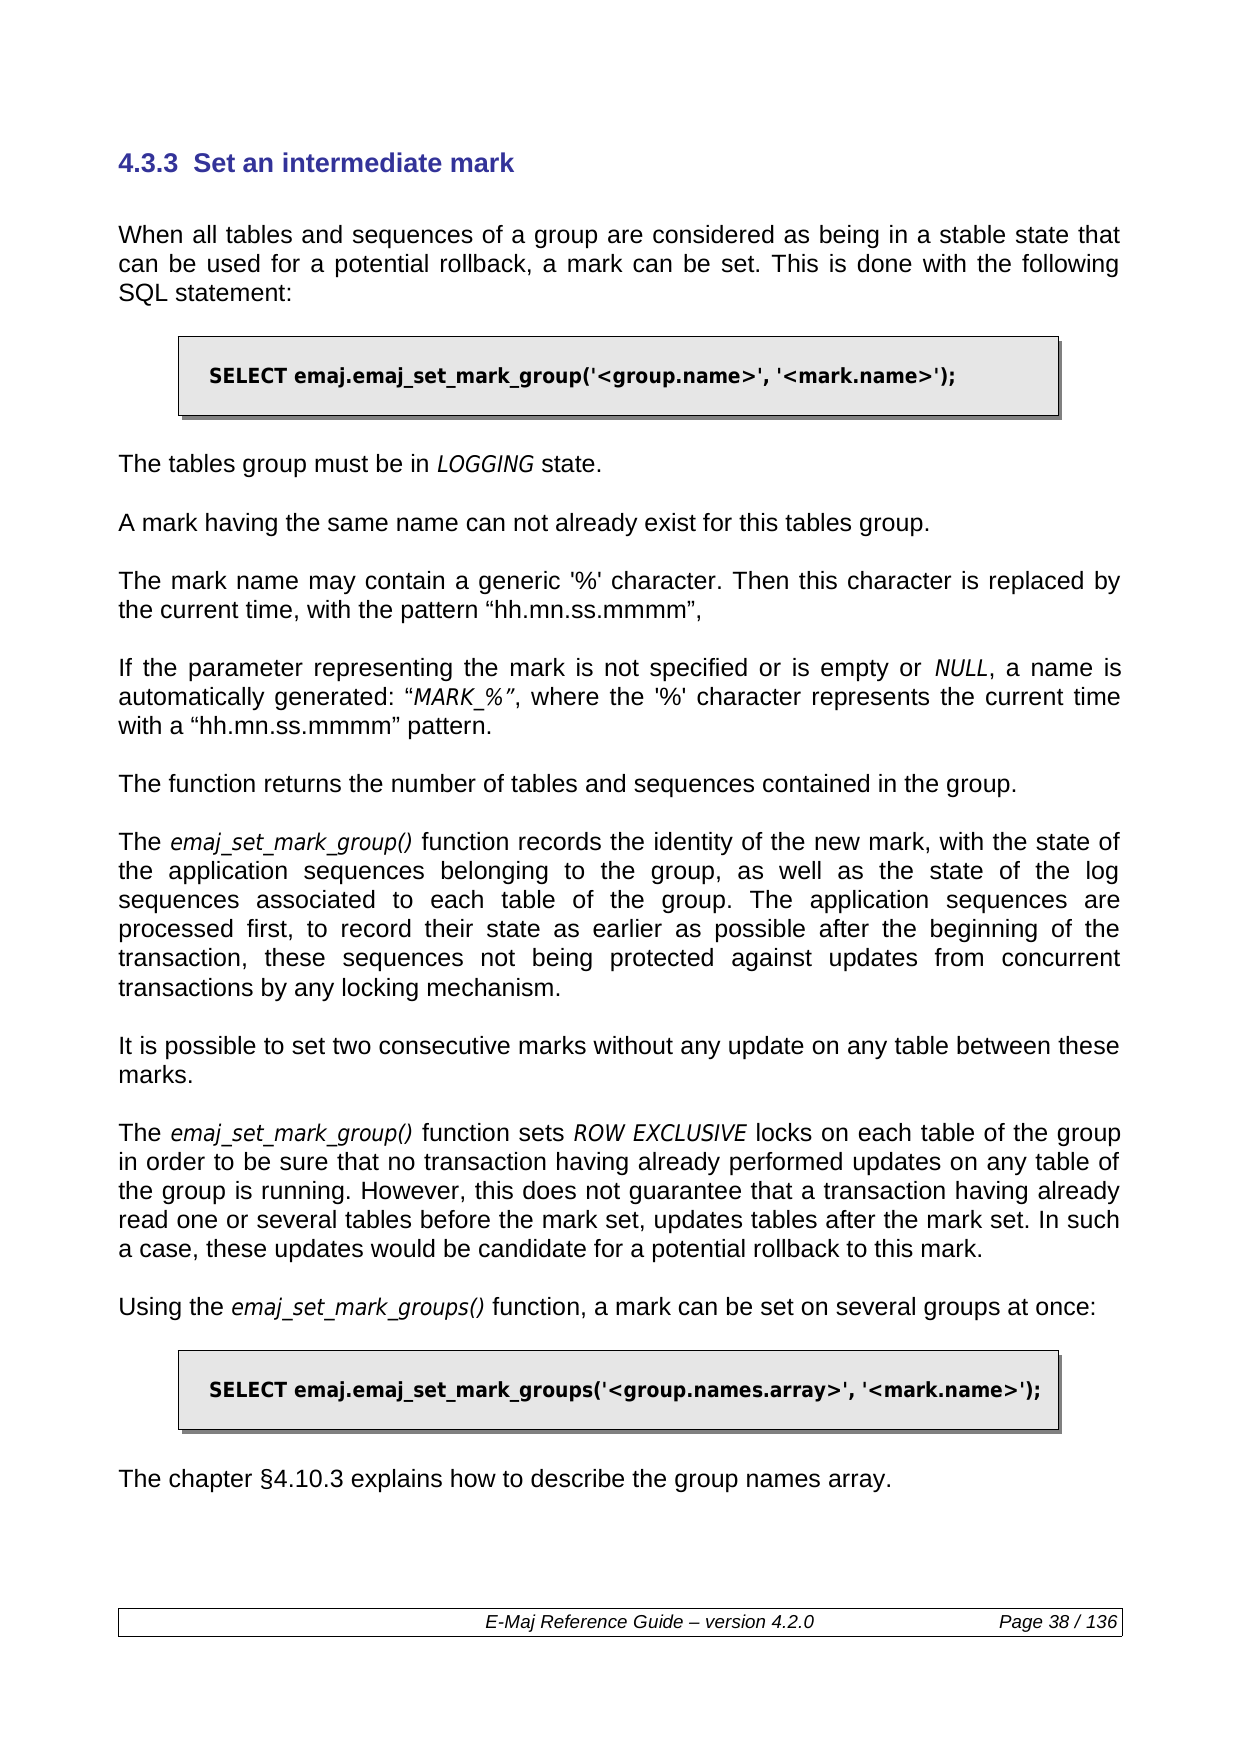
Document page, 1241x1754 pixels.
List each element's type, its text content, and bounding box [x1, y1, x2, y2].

text The tables group must be in LOGGING state. [118, 449, 1122, 478]
text The function returns the number of tables and sequences contained in the group. [118, 769, 1122, 798]
text The chapter §4.10.3 explains how to describe the group names array. [118, 1463, 1122, 1492]
text SELECT emaj.emaj_set_mark_group('<group.name>', '<mark.name>'); [179, 361, 1058, 385]
text It is possible to set two consecutive marks without any update on any table between these marks. [118, 1031, 1122, 1089]
subtitle Set an intermediate mark [118, 147, 1122, 178]
text If the parameter representing the mark is not specified or is empty or NULL, a name is automatically generated: “MARK_%”, where the '%' character represents the current time with a “hh.mn.ss.mmmm” pattern. [118, 653, 1122, 740]
text When all tables and sequences of a group are considered as being in a stable state that can be used for a potential rollback, a mark can be set. This is done with the following SQL statement: [118, 220, 1122, 307]
text The emaj_set_mark_group() function records the identity of the new mark, with the state of the application sequences belonging to the group, as well as the state of the log sequences associated to each table of the group. The application sequences are processed first, to record their state as earlier as possible after the beginning of the transaction, these sequences not being protected against updates from concurrent transactions by any locking mechanism. [118, 827, 1122, 1001]
text Using the emaj_set_mark_groups() function, a mark can be set on several groups at once: [118, 1292, 1122, 1321]
text A mark having the same name can not already exist for this tables group. [118, 507, 1122, 536]
text The emaj_set_mark_group() function sets ROW EXCLUSIVE locks on each table of the group in order to be sure that no transaction having already performed updates on any table of the group is running. However, this does not guarantee that a transaction having already read one or several tables before the mark set, updates tables after the mark set. In such a case, these updates would be candidate for a potential rollback to this mark. [118, 1118, 1122, 1263]
text SELECT emaj.emaj_set_mark_groups('<group.names.array>', '<mark.name>'); [179, 1375, 1058, 1399]
text The mark name may contain a generic '%' character. Then this character is replaced by the current time, with the pattern “hh.mn.ss.mmmm”, [118, 566, 1122, 624]
